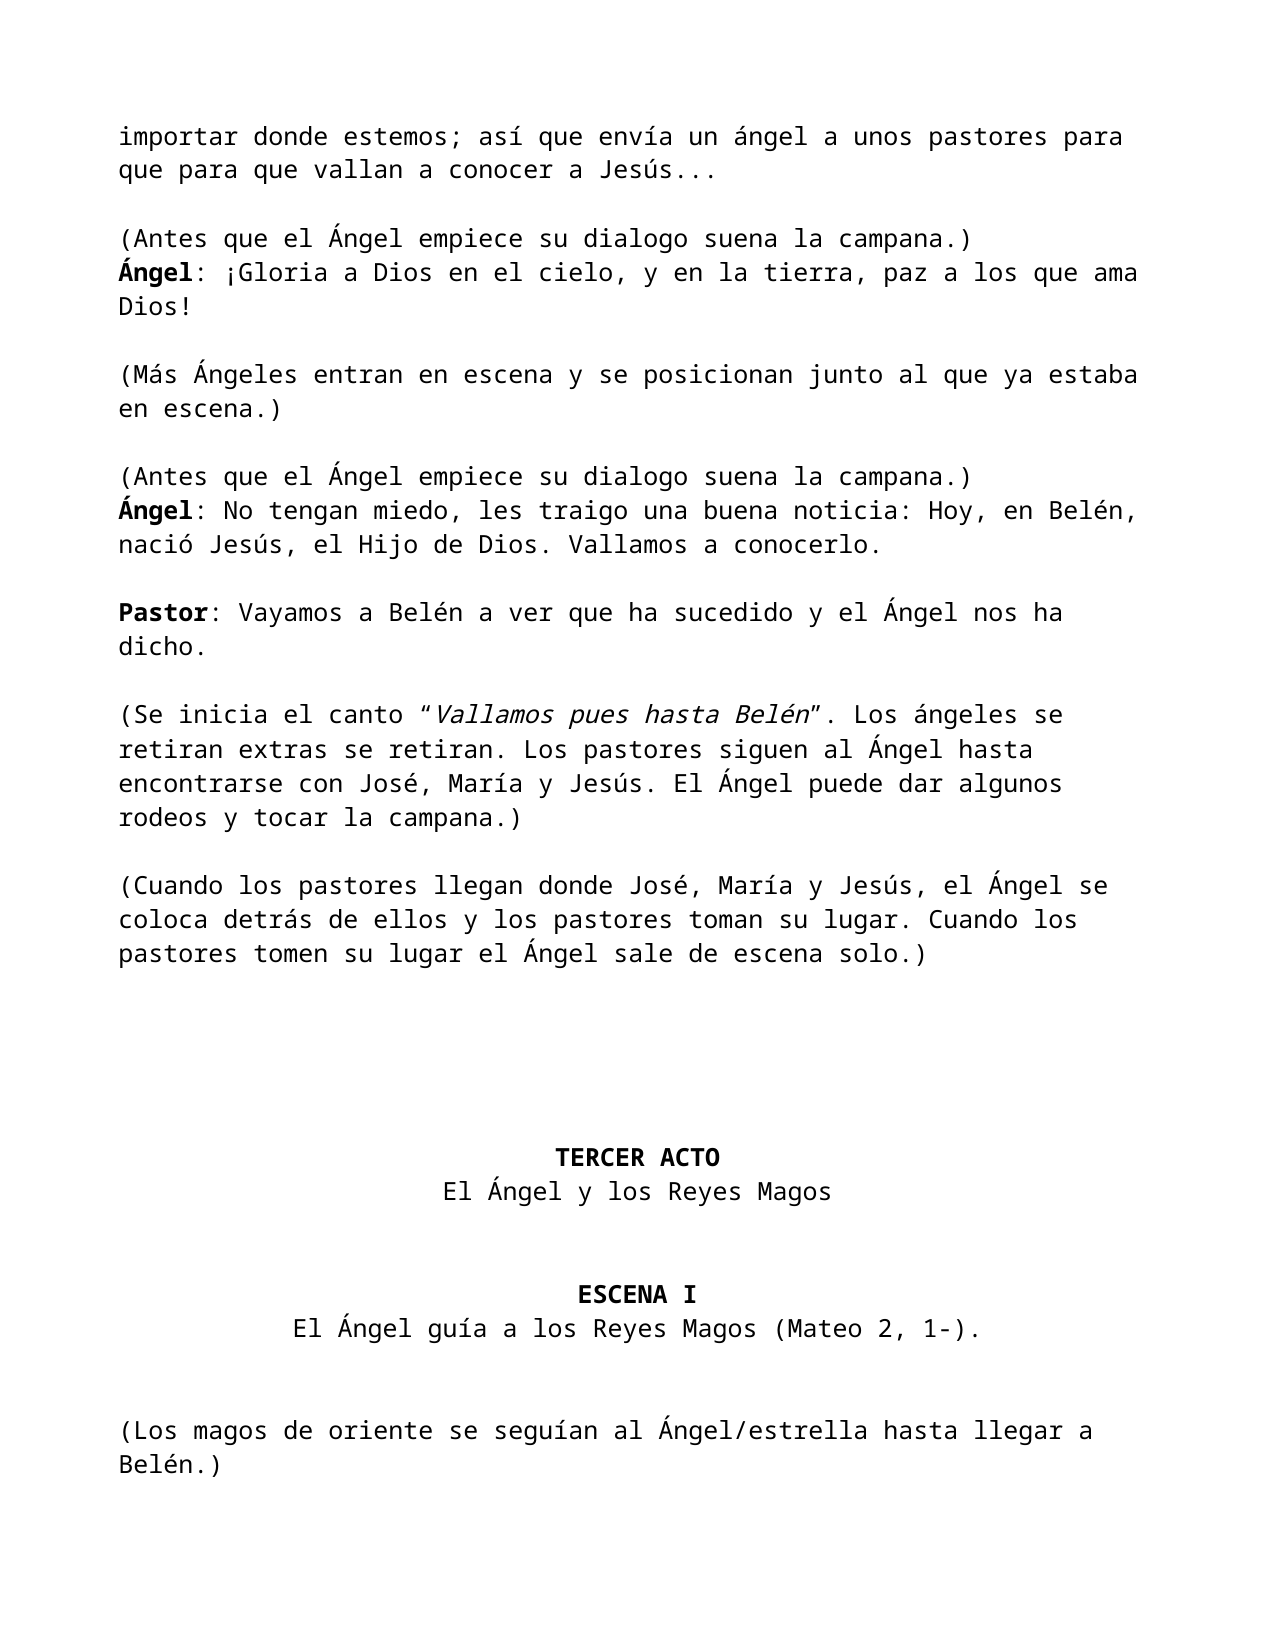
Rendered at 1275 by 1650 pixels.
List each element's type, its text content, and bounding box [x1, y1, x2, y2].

text importar donde estemos; así que envía un ángel a unos pastores para que para que vallan a conocer a Jesús... [118, 118, 1157, 186]
text El Ángel y los Reyes Magos [118, 1174, 1157, 1208]
text (Cuando los pastores llegan donde José, María y Jesús, el Ángel se coloca detrás de ellos y los pastores toman su lugar. Cuando los pastores tomen su lugar el Ángel sale de escena solo.) [118, 867, 1157, 970]
text Ángel: ¡Gloria a Dios en el cielo, y en la tierra, paz a los que ama Dios! [118, 254, 1157, 322]
text (Los magos de oriente se seguían al Ángel/estrella hasta llegar a Belén.) [118, 1412, 1157, 1481]
text TERCER ACTO [118, 1140, 1157, 1174]
text Pastor: Vayamos a Belén a ver que ha sucedido y el Ángel nos ha dicho. [118, 595, 1157, 663]
text Ángel: No tengan miedo, les traigo una buena noticia: Hoy, en Belén, nació Jesús, el Hijo de Dios. Vallamos a conocerlo. [118, 493, 1157, 561]
text ESCENA I [118, 1276, 1157, 1310]
text El Ángel guía a los Reyes Magos (Mateo 2, 1-). [118, 1310, 1157, 1344]
text (Antes que el Ángel empiece su dialogo suena la campana.) [118, 220, 1157, 254]
text (Antes que el Ángel empiece su dialogo suena la campana.) [118, 459, 1157, 493]
text (Se inicia el canto “Vallamos pues hasta Belén”. Los ángeles se retiran extras se retiran. Los pastores siguen al Ángel hasta encontrarse con José, María y Jesús. El Ángel puede dar algunos rodeos y tocar la campana.) [118, 697, 1157, 833]
text (Más Ángeles entran en escena y se posicionan junto al que ya estaba en escena.) [118, 357, 1157, 425]
